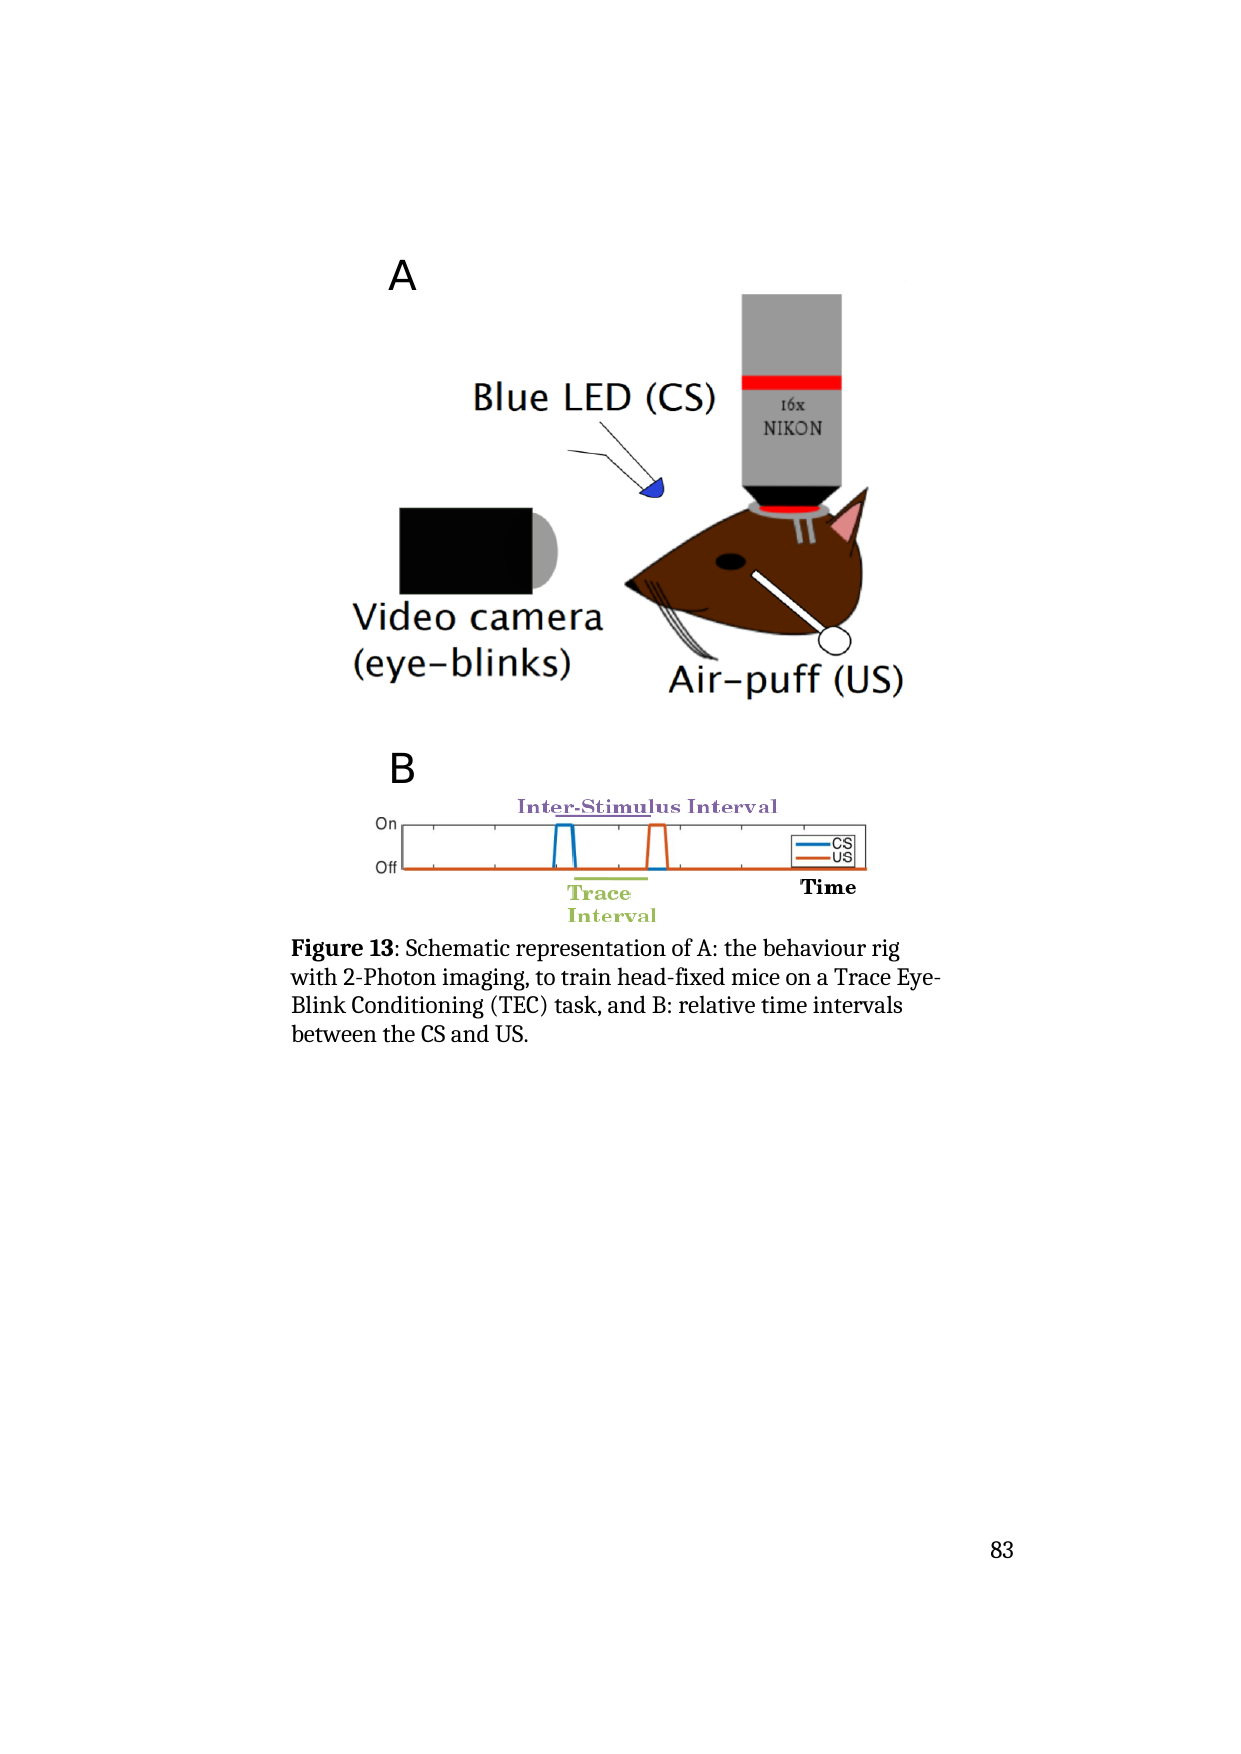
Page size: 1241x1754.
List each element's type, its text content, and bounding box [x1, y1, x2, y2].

text Figure 13: Schematic representation of A: the behaviour rig with 2-Photon imaging, to train head-fixed mice on a Trace Eye-Blink Conditioning (TEC) task, and B: relative time intervals between the CS and US. [291, 260, 949, 1049]
